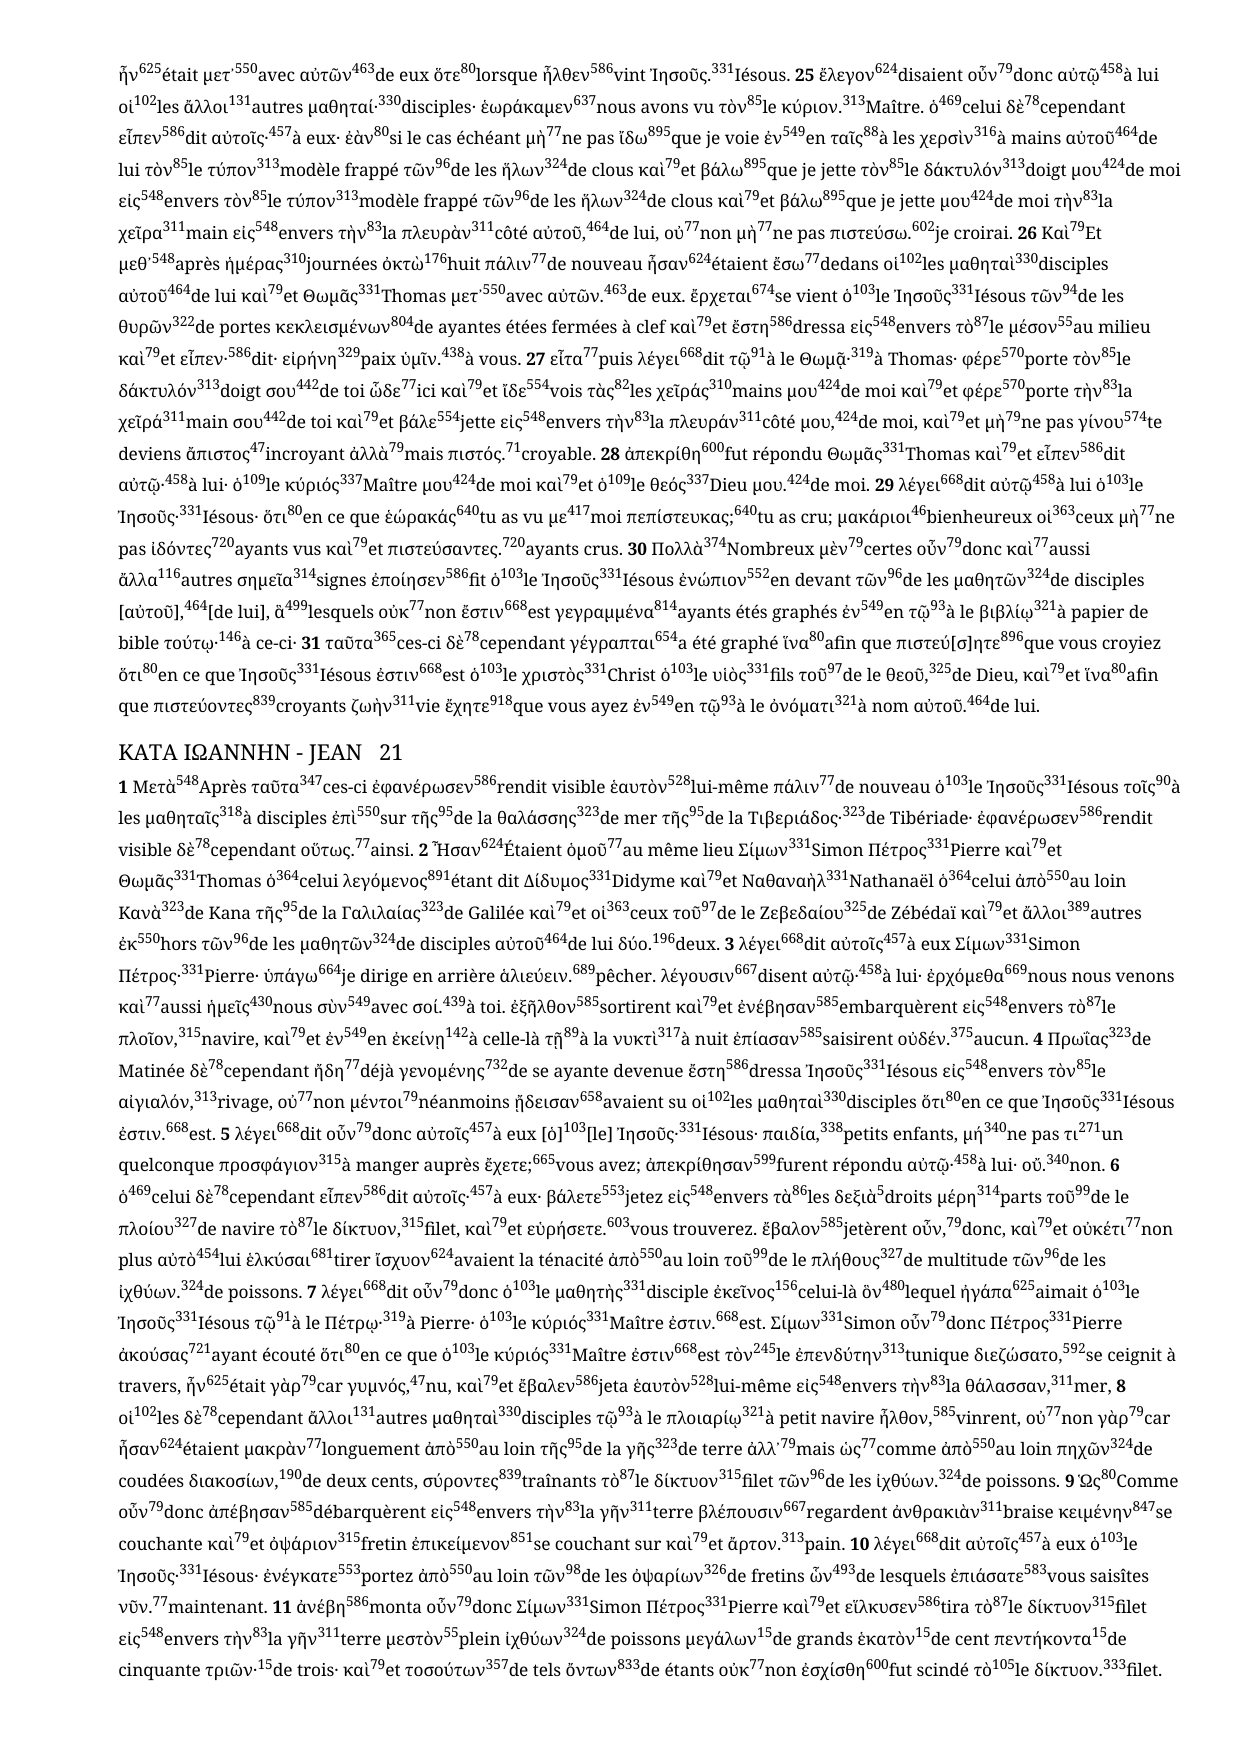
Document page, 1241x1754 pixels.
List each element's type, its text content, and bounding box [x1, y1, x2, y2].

text 1 Μετὰ548Après ταῦτα347ces-ci ἐφανέρωσεν586rendit visible ἑαυτὸν528lui-même πάλιν77de nouveau ὁ103le Ἰησοῦς331Iésous τοῖς90à les μαθηταῖς318à disciples ἐπὶ550sur τῆς95de la θαλάσσης323de mer τῆς95de la Τιβεριάδος·323de Tibériade· ἐφανέρωσεν586rendit visible δὲ78cependant οὕτως.77ainsi. 2 Ἦσαν624Étaient ὁμοῦ77au même lieu Σίμων331Simon Πέτρος331Pierre καὶ79et Θωμᾶς331Thomas ὁ364celui λεγόμενος891étant dit Δίδυμος331Didyme καὶ79et Ναθαναὴλ331Nathanaël ὁ364celui ἀπὸ550au loin Κανὰ323de Kana τῆς95de la Γαλιλαίας323de Galilée καὶ79et οἱ363ceux τοῦ97de le Ζεβεδαίου325de Zébédaï καὶ79et ἄλλοι389autres ἐκ550hors τῶν96de les μαθητῶν324de disciples αὐτοῦ464de lui δύο.196deux. 3 λέγει668dit αὐτοῖς457à eux Σίμων331Simon Πέτρος·331Pierre· ὑπάγω664je dirige en arrière ἁλιεύειν.689pêcher. λέγουσιν667disent αὐτῷ·458à lui· ἐρχόμεθα669nous nous venons καὶ77aussi ἡμεῖς430nous σὺν549avec σοί.439à toi. ἐξῆλθον585sortirent καὶ79et ἐνέβησαν585embarquèrent εἰς548envers τὸ87le πλοῖον,315navire, καὶ79et ἐν549en ἐκείνῃ142à celle-là τῇ89à la νυκτὶ317à nuit ἐπίασαν585saisirent οὐδέν.375aucun. 4 Πρωΐας323de Matinée δὲ78cependant ἤδη77déjà γενομένης732de se ayante devenue ἔστη586dressa Ἰησοῦς331Iésous εἰς548envers τὸν85le αἰγιαλόν,313rivage, οὐ77non μέντοι79néanmoins ᾔδεισαν658avaient su οἱ102les μαθηταὶ330disciples ὅτι80en ce que Ἰησοῦς331Iésous ἐστιν.668est. 5 λέγει668dit οὖν79donc αὐτοῖς457à eux [ὁ]103[le] Ἰησοῦς·331Iésous· παιδία,338petits enfants, μή340ne pas τι271un quelconque προσφάγιον315à manger auprès ἔχετε;665vous avez; ἀπεκρίθησαν599furent répondu αὐτῷ·458à lui· οὔ.340non. 6 ὁ469celui δὲ78cependant εἶπεν586dit αὐτοῖς·457à eux· βάλετε553jetez εἰς548envers τὰ86les δεξιὰ5droits μέρη314parts τοῦ99de le πλοίου327de navire τὸ87le δίκτυον,315filet, καὶ79et εὑρήσετε.603vous trouverez. ἔβαλον585jetèrent οὖν,79donc, καὶ79et οὐκέτι77non plus αὐτὸ454lui ἑλκύσαι681tirer ἴσχυον624avaient la ténacité ἀπὸ550au loin τοῦ99de le πλήθους327de multitude τῶν96de les ἰχθύων.324de poissons. 7 λέγει668dit οὖν79donc ὁ103le μαθητὴς331disciple ἐκεῖνος156celui-là ὃν480lequel ἠγάπα625aimait ὁ103le Ἰησοῦς331Iésous τῷ91à le Πέτρῳ·319à Pierre· ὁ103le κύριός331Maître ἐστιν.668est. Σίμων331Simon οὖν79donc Πέτρος331Pierre ἀκούσας721ayant écouté ὅτι80en ce que ὁ103le κύριός331Maître ἐστιν668est τὸν245le ἐπενδύτην313tunique διεζώσατο,592se ceignit à travers, ἦν625était γὰρ79car γυμνός,47nu, καὶ79et ἔβαλεν586jeta ἑαυτὸν528lui-même εἰς548envers τὴν83la θάλασσαν,311mer, 8 οἱ102les δὲ78cependant ἄλλοι131autres μαθηταὶ330disciples τῷ93à le πλοιαρίῳ321à petit navire ἦλθον,585vinrent, οὐ77non γὰρ79car ἦσαν624étaient μακρὰν77longuement ἀπὸ550au loin τῆς95de la γῆς323de terre ἀλλ᾽79mais ὡς77comme ἀπὸ550au loin πηχῶν324de coudées διακοσίων,190de deux cents, σύροντες839traînants τὸ87le δίκτυον315filet τῶν96de les ἰχθύων.324de poissons. 9 Ὡς80Comme οὖν79donc ἀπέβησαν585débarquèrent εἰς548envers τὴν83la γῆν311terre βλέπουσιν667regardent ἀνθρακιὰν311braise κειμένην847se couchante καὶ79et ὀψάριον315fretin ἐπικείμενον851se couchant sur καὶ79et ἄρτον.313pain. 10 λέγει668dit αὐτοῖς457à eux ὁ103le Ἰησοῦς·331Iésous· ἐνέγκατε553portez ἀπὸ550au loin τῶν98de les ὀψαρίων326de fretins ὧν493de lesquels ἐπιάσατε583vous saisîtes νῦν.77maintenant. 11 ἀνέβη586monta οὖν79donc Σίμων331Simon Πέτρος331Pierre καὶ79et εἵλκυσεν586tira τὸ87le δίκτυον315filet εἰς548envers τὴν83la γῆν311terre μεστὸν55plein ἰχθύων324de poissons μεγάλων15de grands ἑκατὸν15de cent πεντήκοντα15de cinquante τριῶν·15de trois· καὶ79et τοσούτων357de tels ὄντων833de étants οὐκ77non ἐσχίσθη600fut scindé τὸ105le δίκτυον.333filet. 12 Λέγει668Dit αὐτοῖς457à eux ὁ103le Ἰησοῦς·331Iésous· δεῦτε305venez ici ἀριστήσατε.553déjeunez. οὐδεὶς390aucun δὲ78cependant ἐτόλμα625osait τῶν96de les μαθητῶν324de disciples ἐξετάσαι681examiner à l'excès αὐτόν·452lui· σὺ448toi τίς410quel εἶ;666tu es; εἰδότες782ayants sus ὅτι80en ce que ὁ103le κύριός331Maître ἐστιν.668est. 13 ἔρχεται674se vient Ἰησοῦς331Iésous καὶ79et λαμβάνει668prend τὸν85le ἄρτον313pain καὶ79et δίδωσιν668donne αὐτοῖς,457à eux, καὶ79et τὸ87le ὀψάριον315fretin ὁμοίως.77semblablement. 14 τοῦτο348ce-ci ἤδη77déjà τρίτον55troisième ἐφανερώθη600fut rendu visible Ἰησοῦς331Iésous τοῖς90à les μαθηταῖς318à disciples ἐγερθεὶς760ayant été éveillé ἐκ550hors νεκρῶν.64de morts. 15 Ὅτε80Lorsque οὖν79donc ἠρίστησαν585déjeunèrent λέγει668dit τῷ91à le Σίμωνι319à Simon Πέτρῳ319à Pierre ὁ103le Ἰησοῦς·331Iésous· Σίμων337Simon Ἰωάννου,325de Ioannes, ἀγαπᾷς666tu aimes με417moi πλέον73plus nombreusement τούτων;357de ceux-ci; λέγει668dit αὐτῷ·458à lui· ναὶ304oui κύριε,337Maître, σὺ448toi οἶδας640tu as su ὅτι80en ce que φιλῶ664j'affectionne σε.437toi. λέγει668dit αὐτῷ·458à lui· βόσκε570fais paître τὰ86les ἀρνία314petits agneaux μου.424de moi. 16 λέγει668dit αὐτῷ458à lui πάλιν77de nouveau δεύτερον·77deuxièmement· Σίμων337Simon Ἰωάννου,325de Ioannes, ἀγαπᾷς666tu aimes με;417moi; λέγει668dit αὐτῷ·458à lui· ναὶ304oui κύριε,337Maître, σὺ448toi οἶδας640tu as su ὅτι80en ce que φιλῶ664j'affectionne σε.437toi. λέγει668dit αὐτῷ·458à lui· ποίμαινε570berge τὰ86les πρόβατά314brebis μου.424de moi. 17 λέγει668dit αὐτῷ458à lui τὸ87le τρίτον·55troisième· Σίμων337Simon Ἰωάννου,325de Ioannes, φιλεῖς666tu affectionnes με;417moi; ἐλυπήθη600fut attristé ὁ103le Πέτρος331Pierre ὅτι80en ce que εἶπεν586dit αὐτῷ458à lui τὸ87le τρίτον·55troisième· φιλεῖς666tu affectionnes με;417moi; καὶ79et λέγει668dit αὐτῷ·458à lui· κύριε,337Maître, πάντα374tous σὺ448toi οἶδας,640tu as su, σὺ448toi γινώσκεις666tu connais ὅτι80en ce que φιλῶ664j'affectionne σε.437toi. λέγει668dit αὐτῷ458à lui [ὁ103[le Ἰησοῦς]·331Iésous]· βόσκε570fais paître τὰ86les προβάτια314petites brebis μου.424de moi. 18 Ἀμὴν304Amen ἀμὴν304amen λέγω664je dis σοι,439à toi, ὅτε80lorsque ἦς623tu étais νεώτερος,47plus jeune, ἐζώννυες623tu ceignais σεαυτὸν516toi-même καὶ79et περιεπάτεις623tu piétinais autour ὅπου80là où ἤθελες·623tu voulais· ὅταν80lorsque le cas échéant δὲ78cependant γηράσῃς,897que tu sois vétuste, ἐκτενεῖς604tu étendras τὰς82les χεῖράς310mains σου,442de toi, καὶ79et ἄλλος390autre ζώσει606ceindra σε437toi καὶ79et οἴσει606portera ὅπου80là où οὐ77non θέλεις.666tu veux. 19 τοῦτο348ce-ci δὲ78cependant εἶπεν586dit σημαίνων840signifiant ποίῳ165à quel θανάτῳ319à trépas δοξάσει606glorifiera τὸν85le θεόν.313Dieu. καὶ79et τοῦτο348ce-ci εἰπὼν721ayant dit λέγει668dit αὐτῷ·458à lui· ἀκολούθει570suis μοι.420à moi. 20 Ἐπιστραφεὶς760Ayant été tourné sur ὁ103le Πέτρος331Pierre βλέπει668regarde τὸν85le μαθητὴν313disciple ὃν480lequel ἠγάπα625aimait ὁ103le Ἰησοῦς331Iésous ἀκολουθοῦντα,822suivant, ὃς498lequel καὶ77aussi ἀνέπεσεν586tomba de bas en haut ἐν549en τῷ93à le δείπνῳ321à dîner ἐπὶ548sur τὸ87le στῆθος315poitrine αὐτοῦ464de lui καὶ79et εἶπεν·586dit· κύριε,337Maître, τίς410quel ἐστιν668est ὁ364celui παραδιδούς840transmettant σε;437toi; 21 τοῦτον346celui-ci οὖν79donc ἰδὼν721ayant vu ὁ103le Πέτρος331Pierre λέγει668dit τῷ91à le Ἰησοῦ·319à Iésous· κύριε,337Maître, οὗτος364celui-ci δὲ78cependant τί;412quel; 22 λέγει668dit αὐτῷ458à lui ὁ103le Ἰησοῦς·331Iésous· ἐὰν80si le cas échéant αὐτὸν452lui θέλω917que je veuille μένειν689rester ἕως80jusqu'à ce que ἔρχομαι,670je me viens, τί412quel πρὸς548vers σέ;437toi; σύ448toi μοι420à moi ἀκολούθει.570suis. 23 ἐξῆλθεν586sortit οὖν79donc οὗτος156celui-ci ὁ103le λόγος331discours εἰς548envers τοὺς84les ἀδελφοὺς312frères ὅτι80en ce que ὁ103le μαθητὴς331disciple ἐκεῖνος156celui-là οὐκ77non ἀποθνῄσκει·668meurt loin· οὐκ77non εἶπεν586dit δὲ78cependant αὐτῷ458à lui ὁ103le Ἰησοῦς331Iésous ὅτι80en ce que οὐκ77non ἀποθνῄσκει668meurt loin ἀλλ᾽·79mais· ἐὰν80si le cas échéant αὐτὸν452lui θέλω917que je veuille μένειν689rester ἕως80jusqu'à ce que ἔρχομαι[,670je me viens[, τί412quel πρὸς548vers σέ];437toi]; 24 Οὗτός364Celui-ci ἐστιν668est ὁ103le μαθητὴς331disciple ὁ364celui μαρτυρῶν840témoignant περὶ550autour τούτων359de ces-ci καὶ79et ὁ364celui γράψας721ayant graphé ταῦτα,347ces-ci, καὶ79et οἴδαμεν637nous avons su ὅτι80en ce que ἀληθὴς45vrai αὐτοῦ464de lui ἡ101la μαρτυρία329témoignation ἐστίν.668est. 25 Ἔστιν668Est δὲ78cependant καὶ77aussi ἄλλα391autres πολλὰ288nombreux ἃ481lesquels ἐποίησεν586fit ὁ103le Ἰησοῦς,331Iésous, ἅτινα499lesquels des quelconques ἐὰν80si le cas échéant γράφηται932que soit graphé καθ᾽548selon ἕν,55un, οὐδ᾽77non cependant αὐτὸν516toi-même οἶμαι670je m'imagine τὸν85le κόσμον313monde χωρήσειν684avoir à placer τὰ86les γραφόμενα876étants graphés βιβλία.314papiers de bibles. [118, 771, 1181, 1682]
text 1 Τῇ89à La δὲ78cependant μιᾷ57à une τῶν98de les σαββάτων326de sabbats Μαρία329Maria ἡ101la Μαγδαληνὴ329Magdalene ἔρχεται674se vient πρωῒ77matinalement σκοτίας323de ténèbre ἔτι77encore οὔσης832de étante εἰς548envers τὸ87le μνημεῖον315mémorial καὶ79et βλέπει668regarde τὸν85le λίθον313pierre ἠρμένον796ayant été levé ἐκ550hors τοῦ99de le μνημείου.327de mémorial. 2 τρέχει668court οὖν79donc καὶ79et ἔρχεται674se vient πρὸς548vers Σίμωνα313Simon Πέτρον313Pierre καὶ79et πρὸς548vers τὸν85le ἄλλον115autre μαθητὴν313disciple ὃν480lequel ἐφίλει625affectionnait ὁ103le Ἰησοῦς331Iésous καὶ79et λέγει668dit αὐτοῖς·457à eux· ἦραν585levèrent τὸν85le κύριον313Maître ἐκ550hors τοῦ99de le μνημείου327de mémorial καὶ79et οὐκ77non οἴδαμεν637nous avons su ποῦ77où? ἔθηκαν585posèrent αὐτόν.452lui. 3 Ἐξῆλθεν586Sortit οὖν79donc ὁ103le Πέτρος331Pierre καὶ79et ὁ103le ἄλλος132autre μαθητὴς331disciple καὶ79et ἤρχοντο630se venaient εἰς548envers τὸ87le μνημεῖον.315mémorial. 4 ἔτρεχον624couraient δὲ78cependant οἱ102les δύο70deux ὁμοῦ·77au même lieu· καὶ79et ὁ103le ἄλλος132autre μαθητὴς331disciple προέδραμεν586courut devant τάχιον77plus vite τοῦ97de le Πέτρου325de Pierre καὶ79et ἦλθεν586vint πρῶτος71premier εἰς548envers τὸ87le μνημεῖον,315mémorial, 5 καὶ79et παρακύψας721ayant penché à côté βλέπει668regarde κείμενα850se couchants τὰ86les ὀθόνια,314étoffes de lins, οὐ77non μέντοι79néanmoins εἰσῆλθεν.586vint à l'intérieur. 6 ἔρχεται674se vient οὖν79donc καὶ77aussi Σίμων331Simon Πέτρος331Pierre ἀκολουθῶν840suivant αὐτῷ458à lui καὶ79et εἰσῆλθεν586vint à l'intérieur εἰς548envers τὸ87le μνημεῖον,315mémorial, καὶ79et θεωρεῖ668observe τὰ86les ὀθόνια314étoffes de lins κείμενα,850se couchants, 7 καὶ79et τὸ87le σουδάριον,315petit suaire, ὃ500lequel ἦν625était ἐπὶ550sur τῆς95de la κεφαλῆς323de tête αὐτοῦ,464de lui, οὐ77non μετὰ550avec τῶν98de les ὀθονίων326de étoffes de lins κείμενον851se couchant ἀλλὰ79mais χωρὶς77séparément ἐντετυλιγμένον798ayant été enroulé εἰς548envers ἕνα179un τόπον.313lieu. 8 τότε77alors οὖν79donc εἰσῆλθεν586vint à l'intérieur καὶ77aussi ὁ103le ἄλλος132autre μαθητὴς331disciple ὁ364celui ἐλθὼν721ayant venu πρῶτος71premier εἰς548envers τὸ87le μνημεῖον315mémorial καὶ79et εἶδεν586vit καὶ79et ἐπίστευσεν·586crut· 9 οὐδέπω77non cependant encore γὰρ79car ᾔδεισαν658avaient su τὴν83la γραφὴν311graphe ὅτι80en ce que δεῖ668attache de lien αὐτὸν452lui ἐκ550hors νεκρῶν64de morts ἀναστῆναι.681redresser. 10 ἀπῆλθον585éloignèrent οὖν79donc πάλιν77de nouveau πρὸς548vers αὐτοὺς527eux-mêmes οἱ102les μαθηταί.330disciples. 11 Μαρία329Maria δὲ78cependant εἱστήκει659avait dressé πρὸς549vers τῷ93à le μνημείῳ321à mémorial ἔξω77au-dehors κλαίουσα.838pleurante. ὡς80comme οὖν79donc ἔκλαιεν,625pleurait, παρέκυψεν586pencha à côté εἰς548envers τὸ87le μνημεῖον315mémorial 12 καὶ79et θεωρεῖ668observe δύο178deux ἀγγέλους312anges ἐν549en λευκοῖς60à blancs καθεζομένους,848se siégeants, ἕνα53un πρὸς549vers τῇ89à la κεφαλῇ317à tête καὶ79et ἕνα53un πρὸς549vers τοῖς90à les ποσίν,318à pieds, ὅπου77là où ἔκειτο631se couchait τὸ105le σῶμα333corps τοῦ97de le Ἰησοῦ.325de Iésous. 13 καὶ79et λέγουσιν667disent αὐτῇ456à elle ἐκεῖνοι·363ceux-là· γύναι,335femme, τί399quel κλαίεις;666tu pleures; λέγει668dit αὐτοῖς457à eux ὅτι80en ce que ἦραν585levèrent τὸν85le κύριόν313Maître μου,424de moi, καὶ79et οὐκ77non οἶδα638j'ai su ποῦ77où? ἔθηκαν585posèrent αὐτόν.452lui. 14 Ταῦτα347Ces-ci εἰποῦσα719ayante dite ἐστράφη600fut tourné εἰς548envers τὰ347ces ὀπίσω77derrière καὶ79et θεωρεῖ668observe τὸν85le Ἰησοῦν313Iésous ἑστῶτα770ayant dressé καὶ79et οὐκ77non ᾔδει659avait su ὅτι80en ce que Ἰησοῦς331Iésous ἐστιν.668est. 15 λέγει668dit αὐτῇ456à elle Ἰησοῦς·331Iésous· γύναι,335femme, τί399quel κλαίεις;666tu pleures; τίνα397quel ζητεῖς;666tu cherches; ἐκείνη362celle-là δοκοῦσα838estimante ὅτι80en ce que ὁ103le κηπουρός331gardien de jardin ἐστιν668est λέγει668dit αὐτῷ·458à lui· κύριε,337Maître, εἰ80si σὺ448toi ἐβάστασας584tu mis en charge αὐτόν,452lui, εἰπέ554dis μοι420à moi ποῦ77où? ἔθηκας584tu posas αὐτόν,452lui, κἀγὼ431et moi αὐτὸν452lui ἀρῶ.602je lèverai. 16 λέγει668dit αὐτῇ456à elle Ἰησοῦς·331Iésous· Μαριάμ.335Mariam. στραφεῖσα758ayante étée tournée ἐκείνη362celle-là λέγει668dit αὐτῷ458à lui Ἑβραϊστί·77En Hébreu· ραββουνι,337rabbouni, ὃ500lequel λέγεται680est dit διδάσκαλε.337enseignant. 17 λέγει668dit αὐτῇ456à elle Ἰησοῦς·331Iésous· μή77ne pas μου424de moi ἅπτου,574te touche, οὔπω77non encore γὰρ79car ἀναβέβηκα638j'ai monté πρὸς548vers τὸν85le πατέρα·313père· πορεύου574te va δὲ78cependant πρὸς548vers τοὺς84les ἀδελφούς312frères μου424de moi καὶ79et εἰπὲ554dis αὐτοῖς·457à eux· ἀναβαίνω664je monte πρὸς548vers τὸν85le πατέρα313père μου424de moi καὶ79et πατέρα313père ὑμῶν441de vous καὶ79et θεόν313Dieu μου424de moi καὶ79et θεὸν313Dieu ὑμῶν.441de vous. 18 Ἔρχεται674Se vient Μαρία329Maria ἡ101la Μαγδαληνὴ329Magdalene ἀγγέλλουσα838annonçante τοῖς90à les μαθηταῖς318à disciples ὅτι80en ce que ἑώρακα638j'ai vu τὸν85le κύριον,313Maître, καὶ79et ταῦτα347ces-ci εἶπεν586dit αὐτῇ.456à elle. 19 Οὔσης832de Étante οὖν79donc ὀψίας63de tardive τῇ89à la ἡμέρᾳ317à journée ἐκείνῃ142à celle-là τῇ89à la μιᾷ57à une σαββάτων326de sabbats καὶ79et τῶν94de les θυρῶν322de portes κεκλεισμένων804de ayantes étées fermées à clef ὅπου80là où ἦσαν624étaient οἱ102les μαθηταὶ330disciples διὰ548par le fait de τὸν85le φόβον313effroi τῶν96de les Ἰουδαίων,64de Ioudaiens, ἦλθεν586vint ὁ103le Ἰησοῦς331Iésous καὶ79et ἔστη586dressa εἰς548envers τὸ87le μέσον55au milieu καὶ79et λέγει668dit αὐτοῖς·457à eux· εἰρήνη329paix ὑμῖν.438à vous. 20 καὶ79et τοῦτο348ce-ci εἰπὼν721ayant dit ἔδειξεν586montra τὰς242les χεῖρας310mains καὶ79et τὴν243la πλευρὰν311côté αὐτοῖς.457à eux. ἐχάρησαν599furent été de joie οὖν79donc οἱ102les μαθηταὶ330disciples ἰδόντες720ayants vus τὸν85le κύριον.313Maître. 21 εἶπεν586dit οὖν79donc αὐτοῖς457à eux [ὁ103[le Ἰησοῦς]331Iésous] πάλιν·77de nouveau· εἰρήνη329paix ὑμῖν·438à vous· καθὼς77de haut en bas comme ἀπέσταλκέν642a envoyé με417moi ὁ103le πατήρ,331père, κἀγὼ431et moi πέμπω664je mande ὑμᾶς.436vous. 22 καὶ79et τοῦτο348ce-ci εἰπὼν721ayant dit ἐνεφύσησεν586insuffla καὶ79et λέγει668dit αὐτοῖς·457à eux· λάβετε553prenez πνεῦμα315souffle ἅγιον·6saint· 23 ἄν340le cas échéant τινων383de des quelconques ἀφῆτε896que vous abandonniez τὰς82les ἁμαρτίας310fautes ἀφέωνται653ont été abandonnés αὐτοῖς,457à eux, ἄν340le cas échéant τινων383de des quelconques κρατῆτε918que vous saisissiez avec force κεκράτηνται.653ont été saisis avec force. 24 Θωμᾶς331Thomas δὲ78cependant εἷς71un ἐκ550hors τῶν96de les δώδεκα,64de douze, ὁ364celui λεγόμενος891étant dit Δίδυμος,331Didyme, οὐκ77non ἦν625était μετ᾽550avec αὐτῶν463de eux ὅτε80lorsque ἦλθεν586vint Ἰησοῦς.331Iésous. 25 ἔλεγον624disaient οὖν79donc αὐτῷ458à lui οἱ102les ἄλλοι131autres μαθηταί·330disciples· ἑωράκαμεν637nous avons vu τὸν85le κύριον.313Maître. ὁ469celui δὲ78cependant εἶπεν586dit αὐτοῖς·457à eux· ἐὰν80si le cas échéant μὴ77ne pas ἴδω895que je voie ἐν549en ταῖς88à les χερσὶν316à mains αὐτοῦ464de lui τὸν85le τύπον313modèle frappé τῶν96de les ἥλων324de clous καὶ79et βάλω895que je jette τὸν85le δάκτυλόν313doigt μου424de moi εἰς548envers τὸν85le τύπον313modèle frappé τῶν96de les ἥλων324de clous καὶ79et βάλω895que je jette μου424de moi τὴν83la χεῖρα311main εἰς548envers τὴν83la πλευρὰν311côté αὐτοῦ,464de lui, οὐ77non μὴ77ne pas πιστεύσω.602je croirai. 26 Καὶ79Et μεθ᾽548après ἡμέρας310journées ὀκτὼ176huit πάλιν77de nouveau ἦσαν624étaient ἔσω77dedans οἱ102les μαθηταὶ330disciples αὐτοῦ464de lui καὶ79et Θωμᾶς331Thomas μετ᾽550avec αὐτῶν.463de eux. ἔρχεται674se vient ὁ103le Ἰησοῦς331Iésous τῶν94de les θυρῶν322de portes κεκλεισμένων804de ayantes étées fermées à clef καὶ79et ἔστη586dressa εἰς548envers τὸ87le μέσον55au milieu καὶ79et εἶπεν·586dit· εἰρήνη329paix ὑμῖν.438à vous. 27 εἶτα77puis λέγει668dit τῷ91à le Θωμᾷ·319à Thomas· φέρε570porte τὸν85le δάκτυλόν313doigt σου442de toi ὧδε77ici καὶ79et ἴδε554vois τὰς82les χεῖράς310mains μου424de moi καὶ79et φέρε570porte τὴν83la χεῖρά311main σου442de toi καὶ79et βάλε554jette εἰς548envers τὴν83la πλευράν311côté μου,424de moi, καὶ79et μὴ79ne pas γίνου574te deviens ἄπιστος47incroyant ἀλλὰ79mais πιστός.71croyable. 28 ἀπεκρίθη600fut répondu Θωμᾶς331Thomas καὶ79et εἶπεν586dit αὐτῷ·458à lui· ὁ109le κύριός337Maître μου424de moi καὶ79et ὁ109le θεός337Dieu μου.424de moi. 29 λέγει668dit αὐτῷ458à lui ὁ103le Ἰησοῦς·331Iésous· ὅτι80en ce que ἑώρακάς640tu as vu με417moi πεπίστευκας;640tu as cru; μακάριοι46bienheureux οἱ363ceux μὴ77ne pas ἰδόντες720ayants vus καὶ79et πιστεύσαντες.720ayants crus. 30 Πολλὰ374Nombreux μὲν79certes οὖν79donc καὶ77aussi ἄλλα116autres σημεῖα314signes ἐποίησεν586fit ὁ103le Ἰησοῦς331Iésous ἐνώπιον552en devant τῶν96de les μαθητῶν324de disciples [αὐτοῦ],464[de lui], ἃ499lesquels οὐκ77non ἔστιν668est γεγραμμένα814ayants étés graphés ἐν549en τῷ93à le βιβλίῳ321à papier de bible τούτῳ·146à ce-ci· 31 ταῦτα365ces-ci δὲ78cependant γέγραπται654a été graphé ἵνα80afin que πιστεύ[σ]ητε896que vous croyiez ὅτι80en ce que Ἰησοῦς331Iésous ἐστιν668est ὁ103le χριστὸς331Christ ὁ103le υἱὸς331fils τοῦ97de le θεοῦ,325de Dieu, καὶ79et ἵνα80afin que πιστεύοντες839croyants ζωὴν311vie ἔχητε918que vous ayez ἐν549en τῷ93à le ὀνόματι321à nom αὐτοῦ.464de lui. [118, 59, 1181, 718]
text ΚΑΤΑ ΙΩΑΝΝΗΝ - JEAN 21 [118, 736, 1181, 766]
